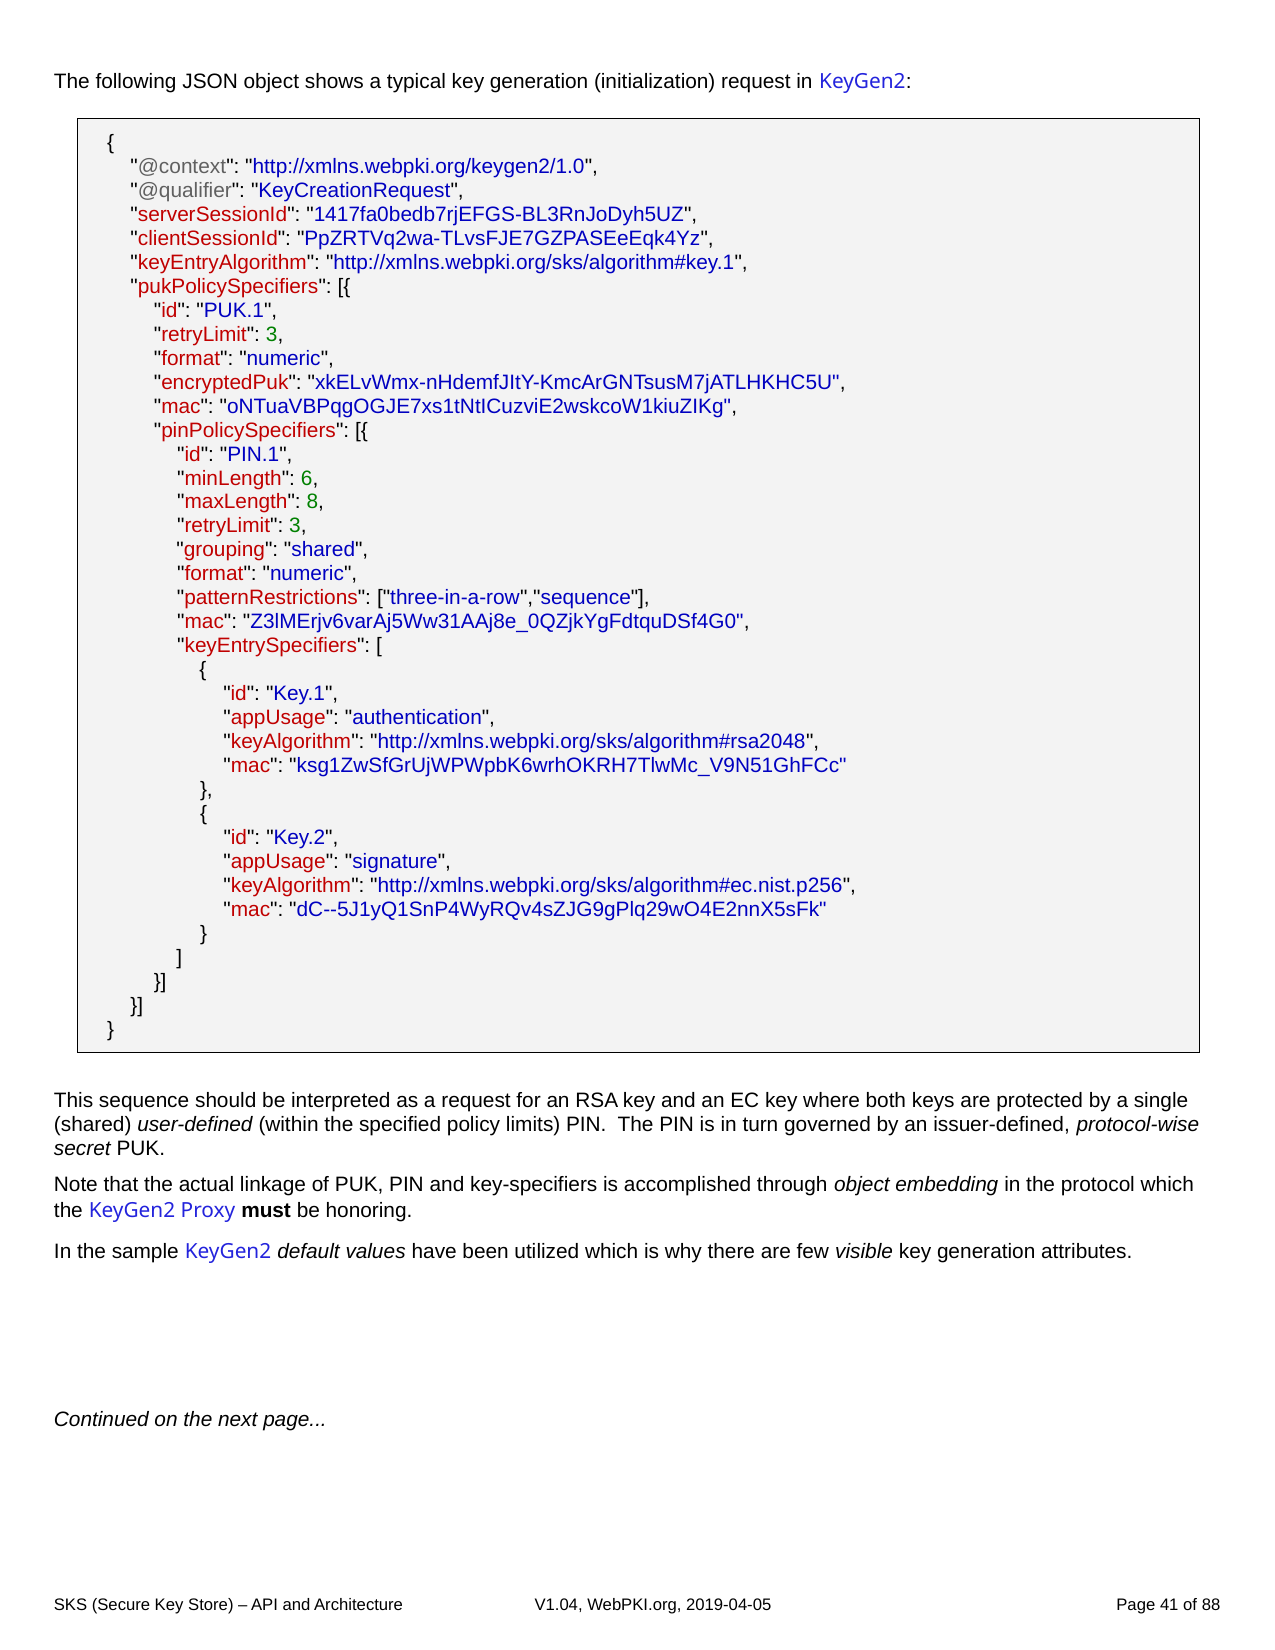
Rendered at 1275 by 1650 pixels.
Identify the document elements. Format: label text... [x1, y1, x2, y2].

text The following JSON object shows a typical key generation (initialization) request in KeyGen2: [54, 66, 1221, 118]
text This sequence should be interpreted as a request for an RSA key and an EC key where both keys are protected by a single (shared) user-defined (within the specified policy limits) PIN. The PIN is in turn governed by an issuer-defined, protocol-wise secret PUK. [54, 1088, 1221, 1160]
table_header { "@context": "http://xmlns.webpki.org/keygen2/1.0", "@qualifier": "KeyCreationRequest", "serverSessionId": "1417fa0bedb7rjEFGS-BL3RnJoDyh5UZ", "clientSessionId": "PpZRTVq2wa-TLvsFJE7GZPASEeEqk4Yz", "keyEntryAlgorithm": "http://xmlns.webpki.org/sks/algorithm#key.1", "pukPolicySpecifiers": [{ "id": "PUK.1", "retryLimit": 3, "format": "numeric", "encryptedPuk": "xkELvWmx-nHdemfJItY-KmcArGNTsusM7jATLHKHC5U", "mac": "oNTuaVBPqgOGJE7xs1tNtICuzviE2wskcoW1kiuZIKg", "pinPolicySpecifiers": [{ "id": "PIN.1", "minLength": 6, "maxLength": 8, "retryLimit": 3, "grouping": "shared", "format": "numeric", "patternRestrictions": ["three-in-a-row","sequence"], "mac": "Z3lMErjv6varAj5Ww31AAj8e_0QZjkYgFdtquDSf4G0", "keyEntrySpecifiers": [ { "id": "Key.1", "appUsage": "authentication", "keyAlgorithm": "http://xmlns.webpki.org/sks/algorithm#rsa2048", "mac": "ksg1ZwSfGrUjWPWpbK6wrhOKRH7TlwMc_V9N51GhFCc" }, { "id": "Key.2", "appUsage": "signature", "keyAlgorithm": "http://xmlns.webpki.org/sks/algorithm#ec.nist.p256", "mac": "dC--5J1yQ1SnP4WyRQv4sZJG9gPlq29wO4E2nnX5sFk" } ] }] }] } [78, 119, 1199, 1052]
text In the sample KeyGen2 default values have been utilized which is why there are few visible key generation attributes. [54, 1236, 1221, 1264]
text Note that the actual linkage of PUK, PIN and key-specifiers is accomplished through object embedding in the protocol which the KeyGen2 Proxy must be honoring. [54, 1172, 1221, 1224]
text Continued on the next page... [54, 1383, 1221, 1431]
